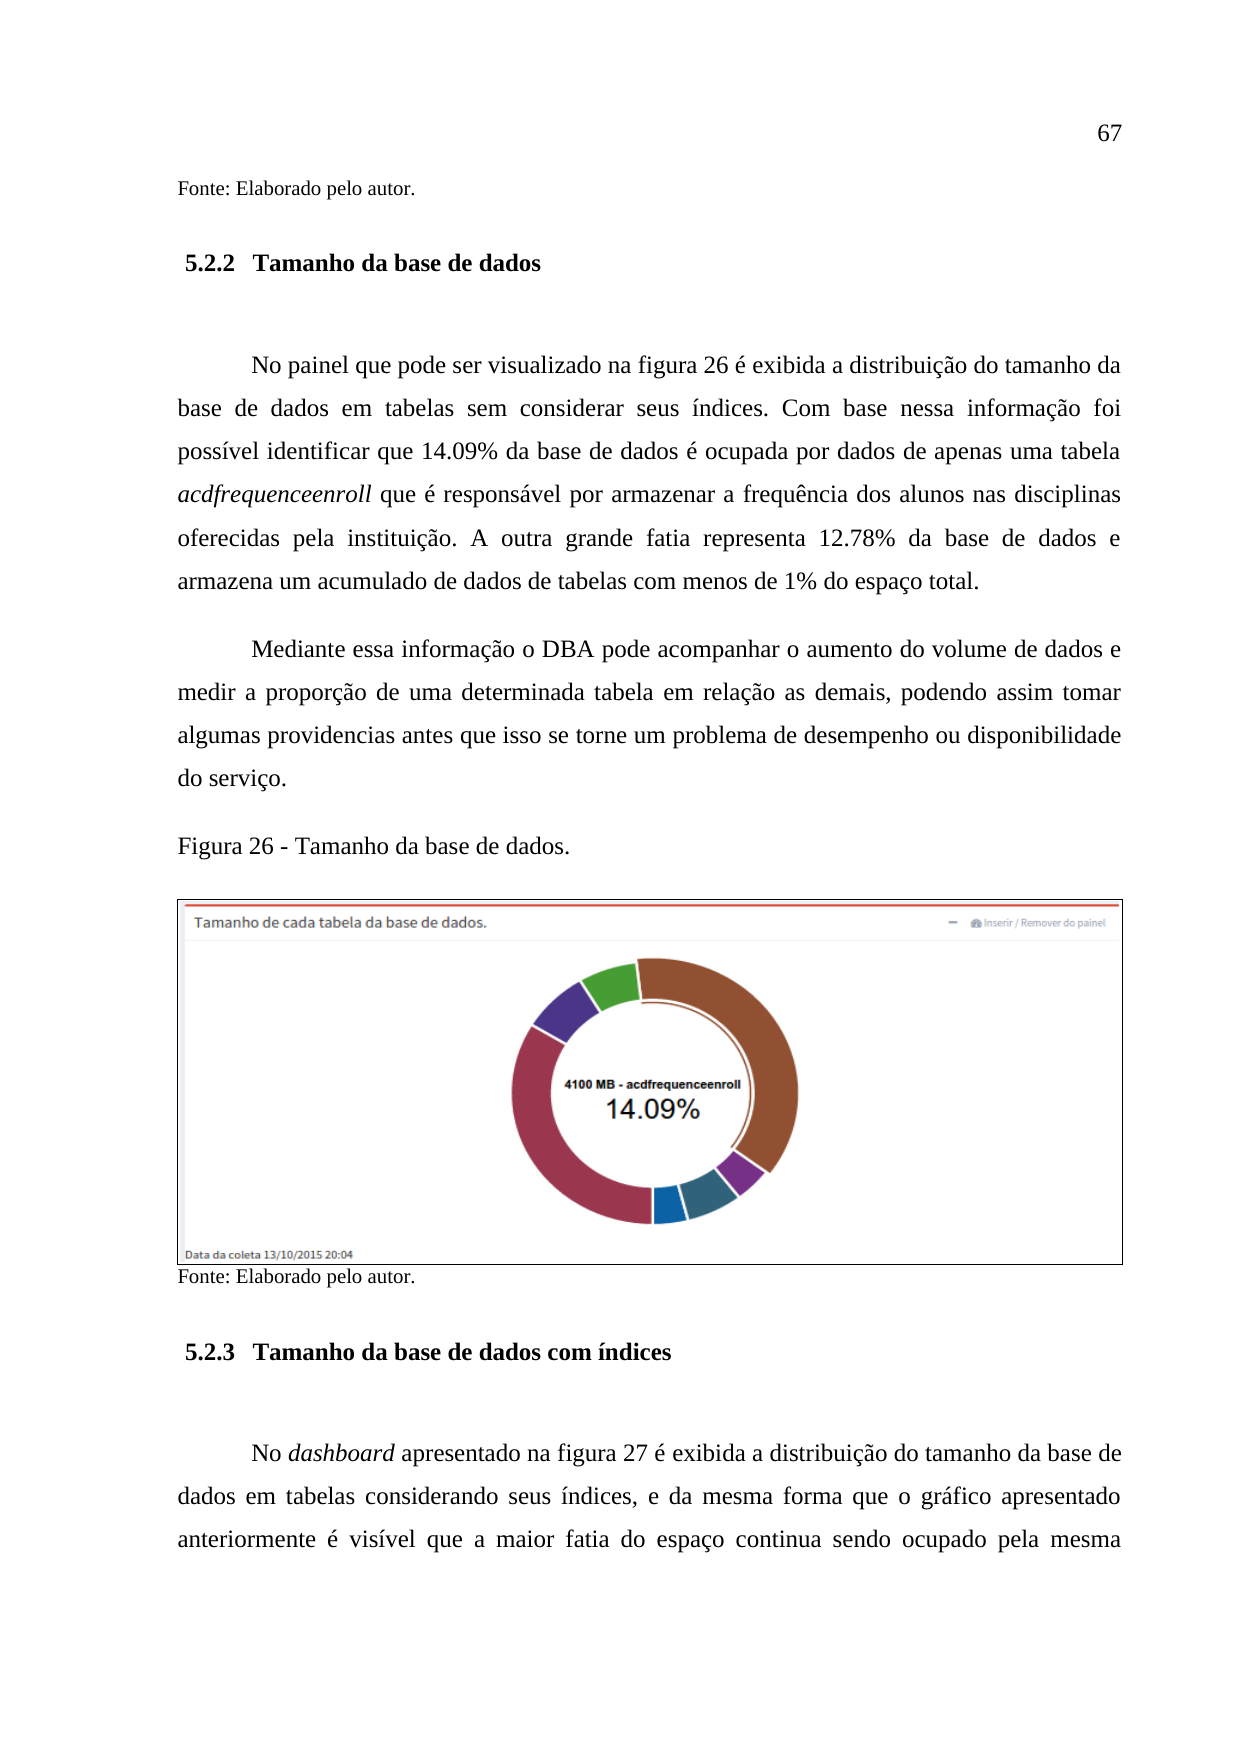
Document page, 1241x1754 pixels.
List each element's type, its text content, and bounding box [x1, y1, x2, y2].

list Tamanho da base de dados [185, 248, 1122, 277]
text Mediante essa informação o DBA pode acompanhar o aumento do volume de dados e medir a proporção de uma determinada tabela em relação as demais, podendo assim tomar algumas providencias antes que isso se torne um problema de desempenho ou disponibilidade do serviço. [177, 634, 1122, 792]
text No painel que pode ser visualizado na figura 26 é exibida a distribuição do tamanho da base de dados em tabelas sem considerar seus índices. Com base nessa informação foi possível identificar que 14.09% da base de dados é ocupada por dados de apenas uma tabela acdfrequenceenroll que é responsável por armazenar a frequência dos alunos nas disciplinas oferecidas pela instituição. A outra grande fatia representa 12.78% da base de dados e armazena um acumulado de dados de tabelas com menos de 1% do espaço total. [177, 350, 1122, 594]
text No dashboard apresentado na figura 27 é exibida a distribuição do tamanho da base de dados em tabelas considerando seus índices, e da mesma forma que o gráfico apresentado anteriormente é visível que a maior fatia do espaço continua sendo ocupado pela mesma [177, 1438, 1122, 1553]
list Fonte: Elaborado pelo autor. [177, 1265, 1122, 1288]
picture [180, 901, 1119, 1262]
list [178, 900, 1122, 1264]
list Tamanho da base de dados com índices [185, 1337, 1122, 1365]
text Figura 26 - Tamanho da base de dados. [177, 831, 1122, 860]
list Fonte: Elaborado pelo autor. [177, 176, 1122, 200]
